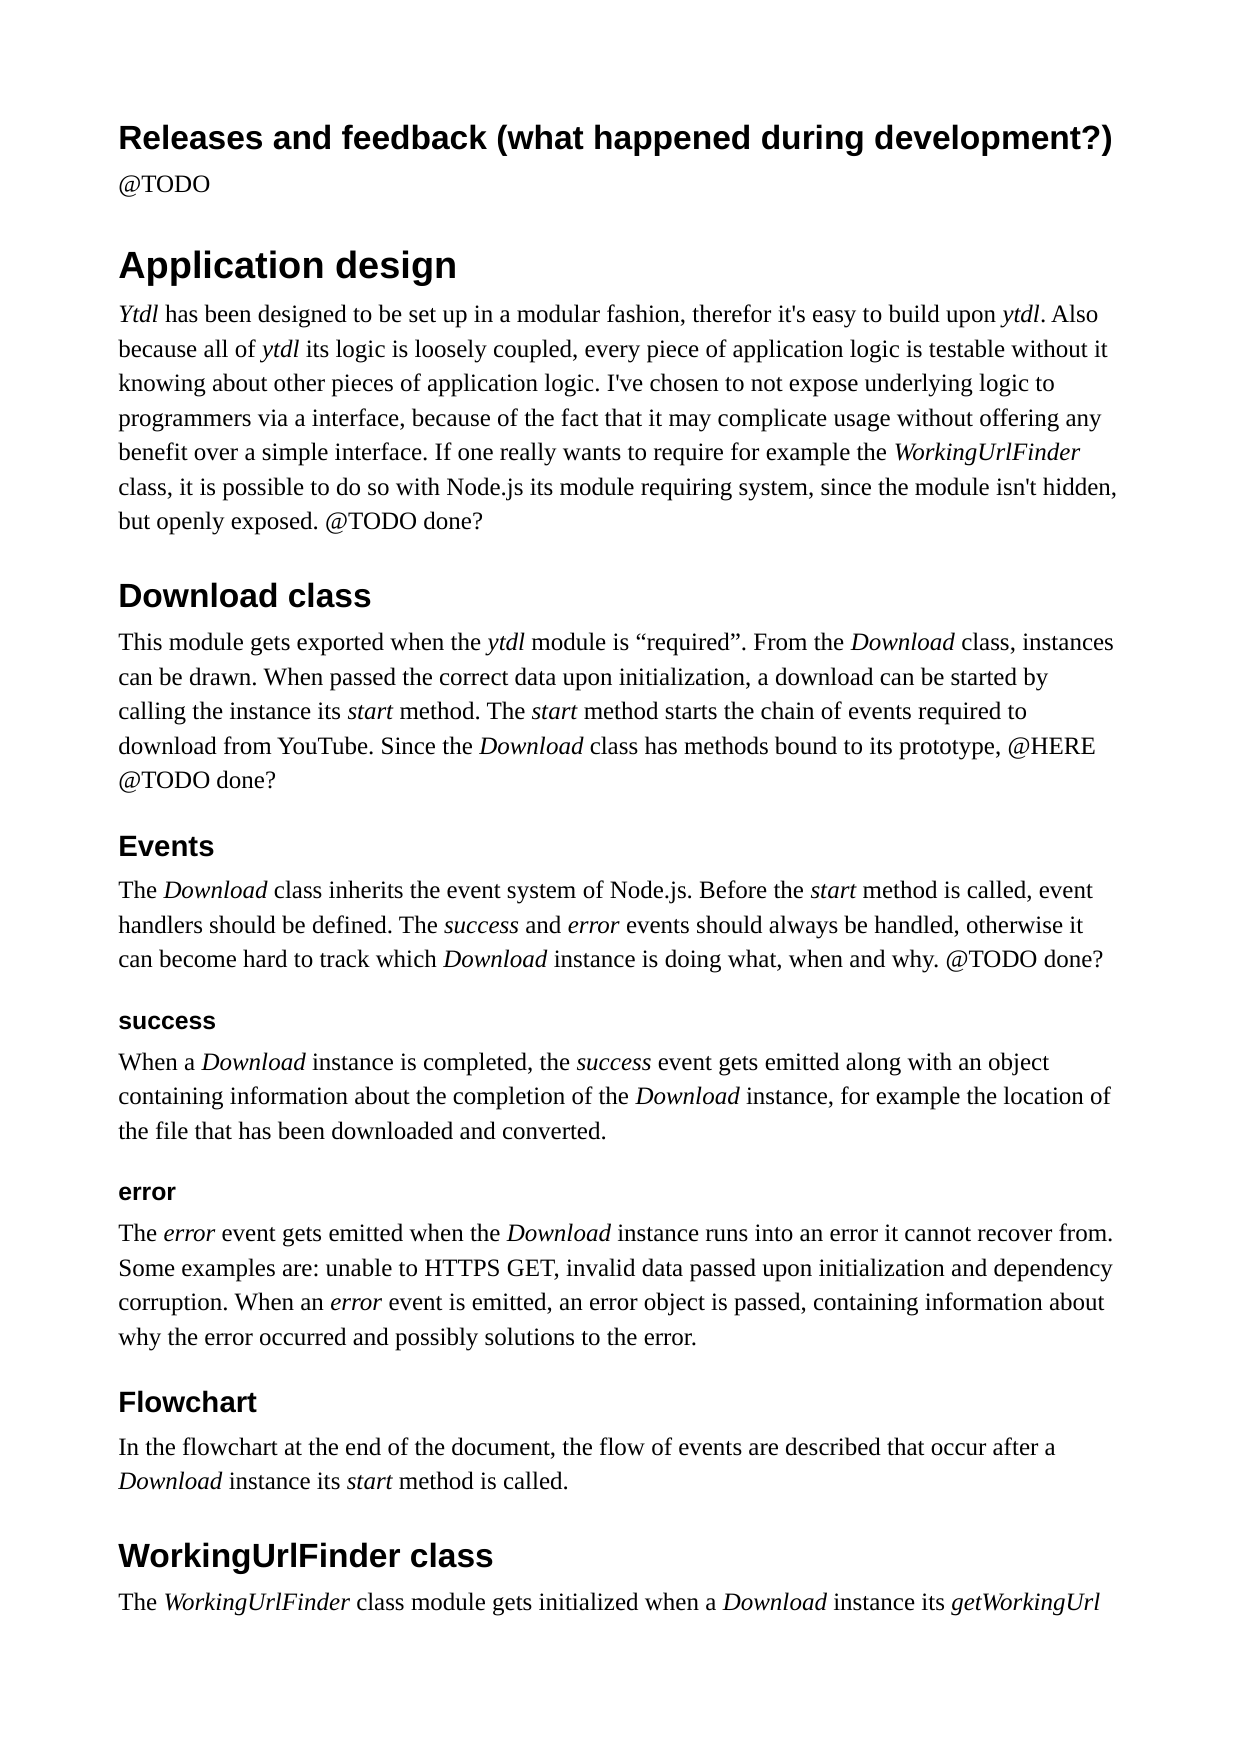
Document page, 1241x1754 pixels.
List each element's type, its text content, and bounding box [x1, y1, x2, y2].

subtitle error [118, 1177, 1122, 1206]
text This module gets exported when the ytdl module is “required”. From the Download class, instances can be drawn. When passed the correct data upon initialization, a download can be started by calling the instance its start method. The start method starts the chain of events required to download from YouTube. Since the Download class has methods bound to its prototype, @HERE @TODO done? [118, 627, 1122, 794]
text Ytdl has been designed to be set up in a modular fashion, therefor it's easy to build upon ytdl. Also because all of ytdl its logic is loosely coupled, every piece of application logic is testable without it knowing about other pieces of application logic. I've chosen to not expose underlying logic to programmers via a interface, because of the fact that it may complicate usage without offering any benefit over a simple interface. If one really wants to require for example the WorkingUrlFinder class, it is possible to do so with Node.js its module requiring system, since the module isn't hidden, but openly exposed. @TODO done? [118, 299, 1122, 535]
subtitle success [118, 1006, 1122, 1034]
text The Download class inherits the event system of Node.js. Before the start method is called, event handlers should be defined. The success and error events should always be handled, otherwise it can become hard to track which Download instance is doing what, when and why. @TODO done? [118, 875, 1122, 973]
subtitle WorkingUrlFinder class [118, 1536, 1122, 1575]
text @TODO [118, 169, 1122, 198]
subtitle Application design [118, 243, 1122, 287]
subtitle Download class [118, 576, 1122, 615]
subtitle Flowchart [118, 1385, 1122, 1419]
text The error event gets emitted when the Download instance runs into an error it cannot recover from. Some examples are: unable to HTTPS GET, invalid data passed upon initialization and dependency corruption. When an error event is emitted, an error object is passed, containing information about why the error occurred and possibly solutions to the error. [118, 1218, 1122, 1351]
subtitle Releases and feedback (what happened during development?) [118, 118, 1122, 157]
text The WorkingUrlFinder class module gets initialized when a Download instance its getWorkingUrl [118, 1587, 1122, 1616]
subtitle Events [118, 829, 1122, 863]
text In the flowchart at the end of the document, the flow of events are described that occur after a Download instance its start method is called. [118, 1432, 1122, 1495]
text When a Download instance is completed, the success event gets emitted along with an object containing information about the completion of the Download instance, for example the location of the file that has been downloaded and converted. [118, 1047, 1122, 1144]
